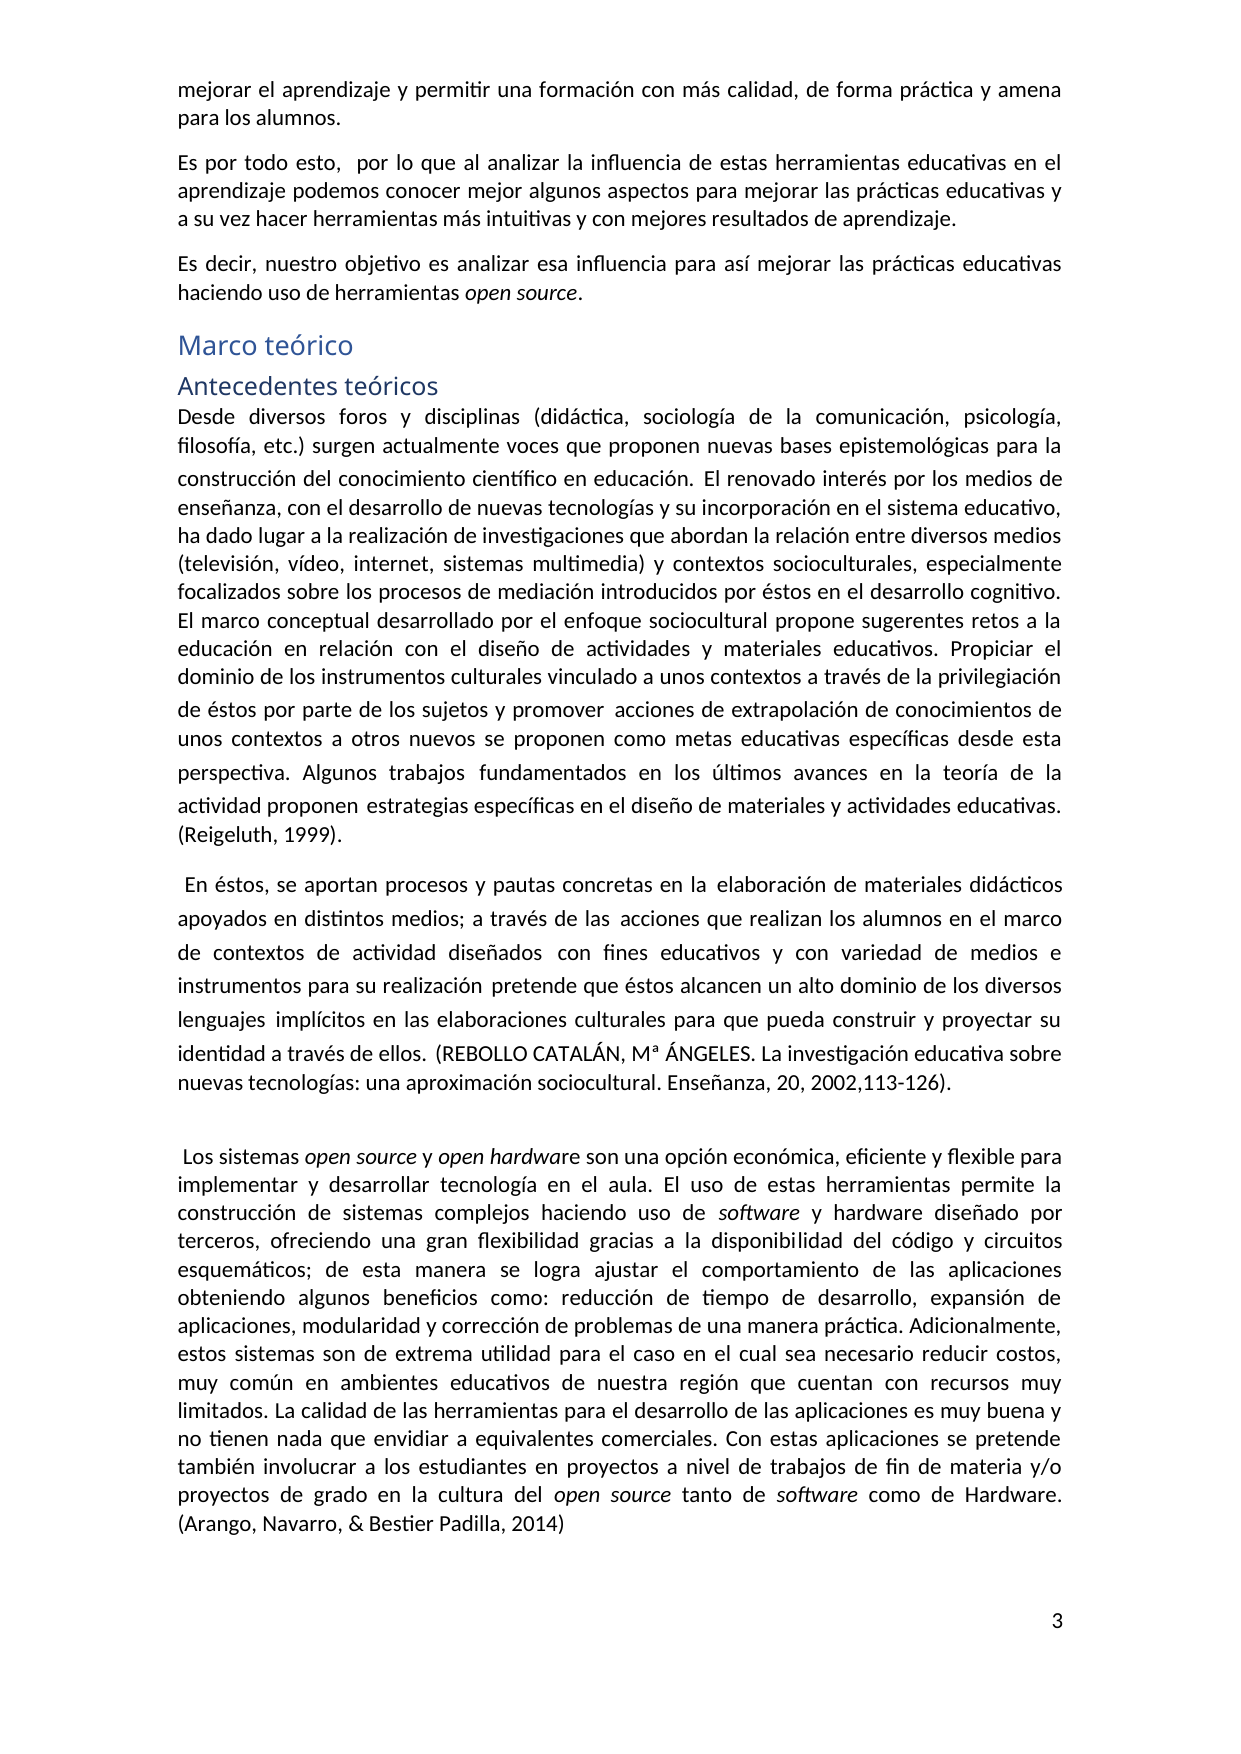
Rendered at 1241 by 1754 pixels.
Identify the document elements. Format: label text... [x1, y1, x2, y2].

subtitle Antecedentes teóricos [177, 368, 1063, 402]
text Es por todo esto, por lo que al analizar la influencia de estas herramientas educativas en el aprendizaje podemos conocer mejor algunos aspectos para mejorar las prácticas educativas y a su vez hacer herramientas más intuitivas y con mejores resultados de aprendizaje. [177, 148, 1063, 233]
subtitle Marco teórico [177, 327, 1063, 364]
text En éstos, se aportan procesos y pautas concretas en la elaboración de materiales didácticos apoyados en distintos medios; a través de las acciones que realizan los alumnos en el marco de contextos de actividad diseñados con fines educativos y con variedad de medios e instrumentos para su realización pretende que éstos alcancen un alto dominio de los diversos lenguajes implícitos en las elaboraciones culturales para que pueda construir y proyectar su identidad a través de ellos. (REBOLLO CATALÁN, Mª ÁNGELES. La investigación educativa sobre nuevas tecnologías: una aproximación sociocultural. Enseñanza, 20, 2002,113-126). [177, 865, 1063, 1096]
text Desde diversos foros y disciplinas (didáctica, sociología de la comunicación, psicología, filosofía, etc.) surgen actualmente voces que proponen nuevas bases epistemológicas para la construcción del conocimiento científico en educación. El renovado interés por los medios de enseñanza, con el desarrollo de nuevas tecnologías y su incorporación en el sistema educativo, ha dado lugar a la realización de investigaciones que abordan la relación entre diversos medios (televisión, vídeo, internet, sistemas multimedia) y contextos socioculturales, especialmente focalizados sobre los procesos de mediación introducidos por éstos en el desarrollo cognitivo. El marco conceptual desarrollado por el enfoque sociocultural propone sugerentes retos a la educación en relación con el diseño de actividades y materiales educativos. Propiciar el dominio de los instrumentos culturales vinculado a unos contextos a través de la privilegiación de éstos por parte de los sujetos y promover acciones de extrapolación de conocimientos de unos contextos a otros nuevos se proponen como metas educativas específicas desde esta perspectiva. Algunos trabajos fundamentados en los últimos avances en la teoría de la actividad proponen estrategias específicas en el diseño de materiales y actividades educativas. (Reigeluth, 1999). [177, 402, 1063, 848]
text Es decir, nuestro objetivo es analizar esa influencia para así mejorar las prácticas educativas haciendo uso de herramientas open source. [177, 249, 1063, 306]
text Los sistemas open source y open hardware son una opción económica, eficiente y flexible para implementar y desarrollar tecnología en el aula. El uso de estas herramientas permite la construcción de sistemas complejos haciendo uso de software y hardware diseñado por terceros, ofreciendo una gran flexibilidad gracias a la disponibi­lidad del código y circuitos esquemáticos; de esta manera se logra ajustar el comportamiento de las aplicaciones obteniendo algunos beneficios como: reducción de tiempo de desarrollo, expansión de aplicaciones, modularidad y corrección de problemas de una manera práctica. Adicionalmente, estos sistemas son de extrema utilidad para el caso en el cual sea necesario reducir costos, muy común en ambientes educativos de nuestra región que cuentan con recursos muy limitados. La calidad de las herramientas para el desarrollo de las aplicaciones es muy buena y no tienen nada que envidiar a equivalentes comerciales. Con estas aplicaciones se pretende también involucrar a los estudiantes en proyectos a nivel de trabajos de fin de materia y/o proyectos de grado en la cultura del open source tanto de software como de Hardware. (Arango, Navarro, & Bestier Padilla, 2014) [177, 1142, 1063, 1537]
text mejorar el aprendizaje y permitir una formación con más calidad, de forma práctica y amena para los alumnos. [177, 75, 1063, 131]
